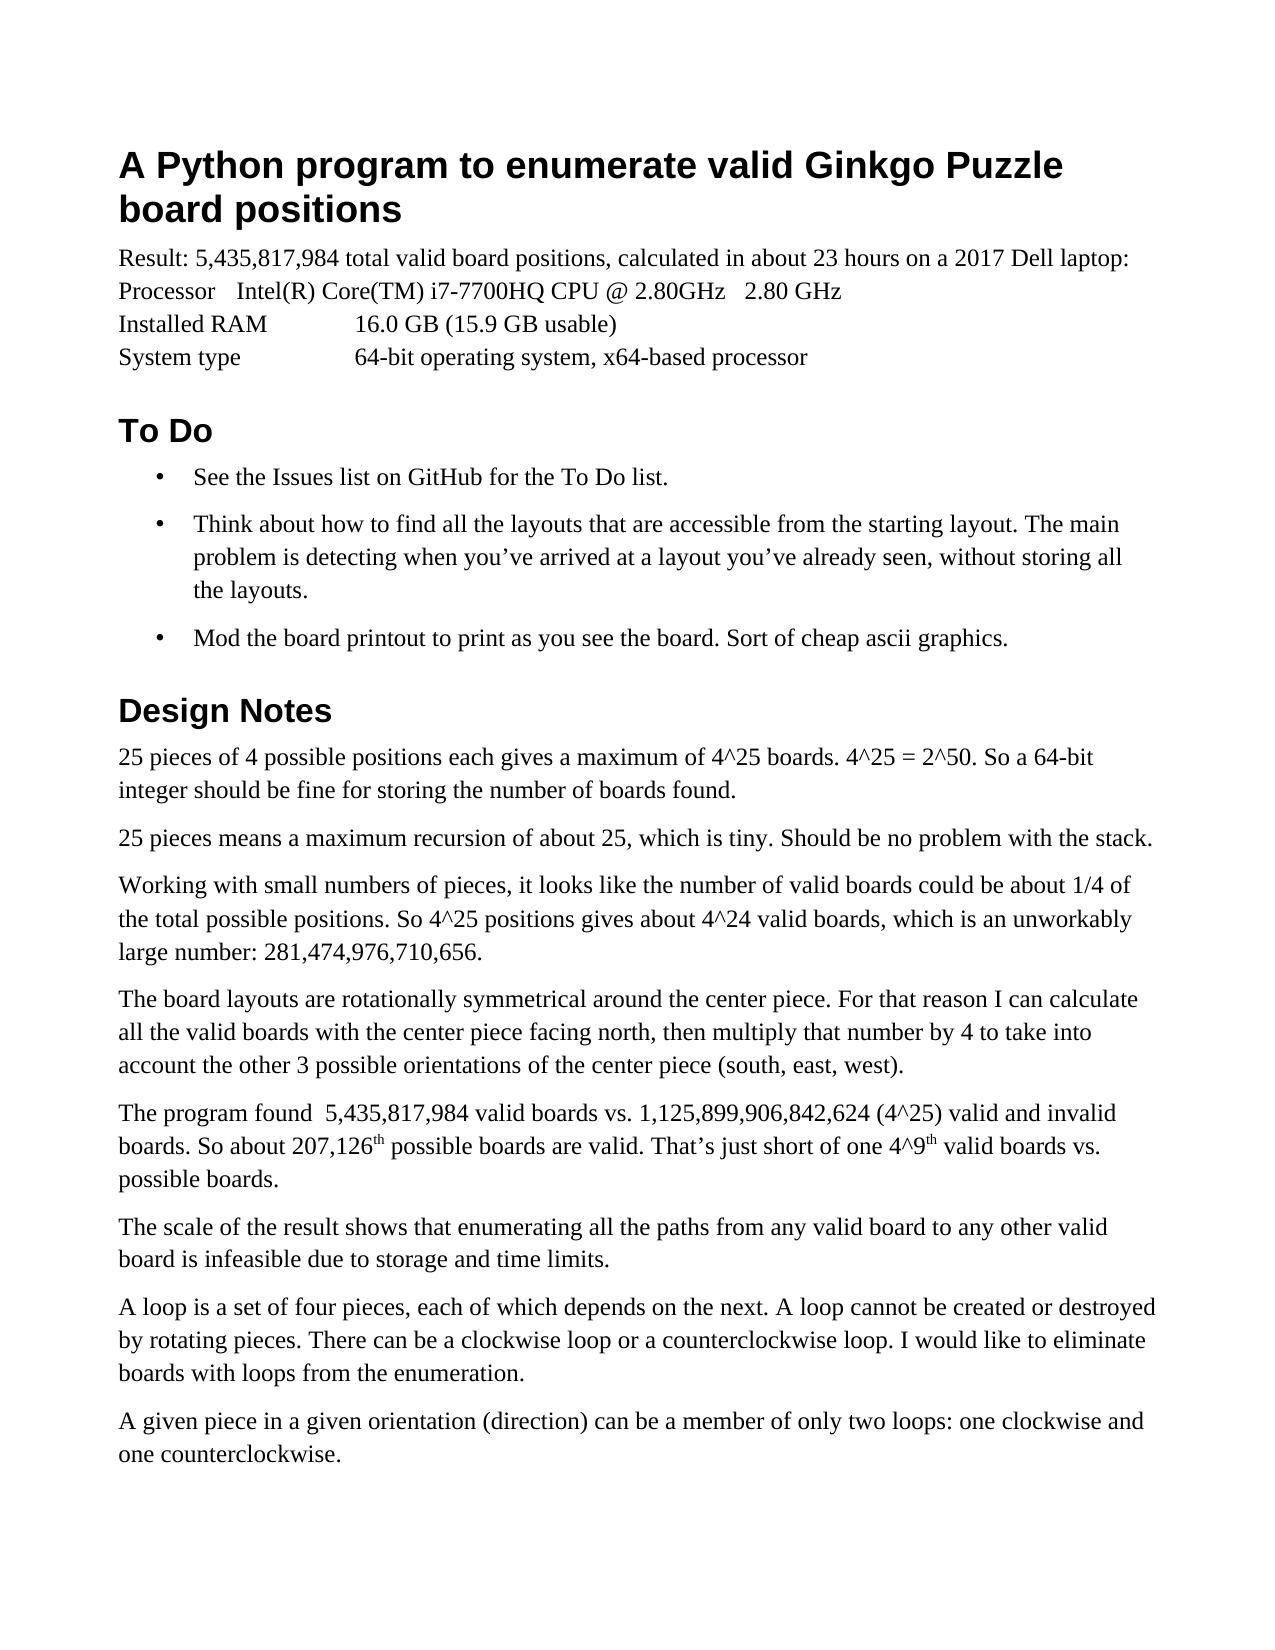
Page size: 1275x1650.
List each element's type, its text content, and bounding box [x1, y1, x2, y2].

list Think about how to find all the layouts that are accessible from the starting layout. The main problem is detecting when you’ve arrived at a layout you’ve already seen, without storing all the layouts. [156, 509, 1157, 604]
text 25 pieces means a maximum recursion of about 25, which is tiny. Should be no problem with the stack. [118, 823, 1157, 852]
subtitle A Python program to enumerate valid Ginkgo Puzzle board positions [118, 143, 1157, 230]
list Mod the board printout to print as you see the board. Sort of cheap ascii graphics. [156, 623, 1157, 652]
text 25 pieces of 4 possible positions each gives a maximum of 4^25 boards. 4^25 = 2^50. So a 64-bit integer should be fine for storing the number of boards found. [118, 742, 1157, 804]
text Result: 5,435,817,984 total valid board positions, calculated in about 23 hours on a 2017 Dell laptop: Processor Intel(R) Core(TM) i7-7700HQ CPU @ 2.80GHz 2.80 GHz Installed RAM 16.0 GB (15.9 GB usable) System type 64-bit operating system, x64-based processor [118, 243, 1157, 371]
subtitle To Do [118, 410, 1157, 449]
subtitle Design Notes [118, 691, 1157, 730]
text Working with small numbers of pieces, it looks like the number of valid boards could be about 1/4 of the total possible positions. So 4^25 positions gives about 4^24 valid boards, which is an unworkably large number: 281,474,976,710,656. [118, 871, 1157, 965]
text The scale of the result shows that enumerating all the paths from any valid board to any other valid board is infeasible due to storage and time limits. [118, 1212, 1157, 1273]
text A loop is a set of four pieces, each of which depends on the next. A loop cannot be created or destroyed by rotating pieces. There can be a clockwise loop or a counterclockwise loop. I would like to eliminate boards with loops from the enumeration. [118, 1292, 1157, 1387]
text The board layouts are rotationally symmetrical around the center piece. For that reason I can calculate all the valid boards with the center piece facing north, then multiply that number by 4 to take into account the other 3 possible orientations of the center piece (south, east, west). [118, 984, 1157, 1079]
list See the Issues list on GitHub for the To Do list. [156, 462, 1157, 490]
text A given piece in a given orientation (direction) can be a member of only two loops: one clockwise and one counterclockwise. [118, 1406, 1157, 1468]
text The program found 5,435,817,984 valid boards vs. 1,125,899,906,842,624 (4^25) valid and invalid boards. So about 207,126th possible boards are valid. That’s just short of one 4^9th valid boards vs. possible boards. [118, 1098, 1157, 1193]
